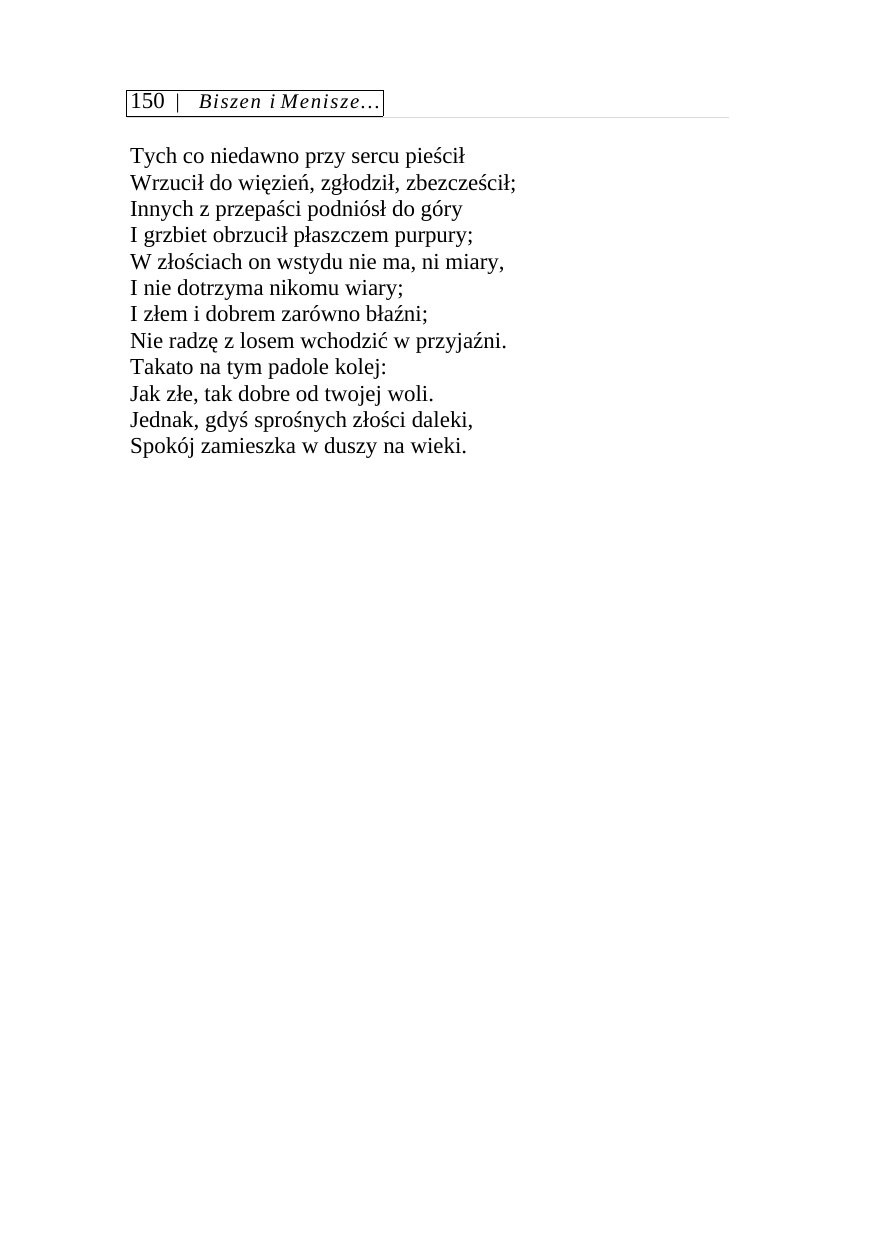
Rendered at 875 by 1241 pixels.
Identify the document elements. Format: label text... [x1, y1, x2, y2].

text Jak złe, tak dobre od twojej woli. Jednak, gdyś sprośnych złości daleki, Spokój zamieszka w duszy na wieki. [130, 380, 475, 459]
text I grzbiet obrzucił płaszczem purpury; [130, 222, 757, 248]
text W złościach on wstydu nie ma, ni miary, I nie dotrzyma nikomu wiary; [130, 248, 506, 301]
text I złem i dobrem zarówno błaźni; [130, 301, 757, 327]
text Tych co niedawno przy sercu pieścił Wrzucił do więzień, zgłodził, zbezcześcił; Innych z przepaści podniósł do góry [130, 142, 518, 222]
text Nie radzę z losem wchodzić w przyjaźni. Takato na tym padole kolej: [130, 327, 508, 380]
